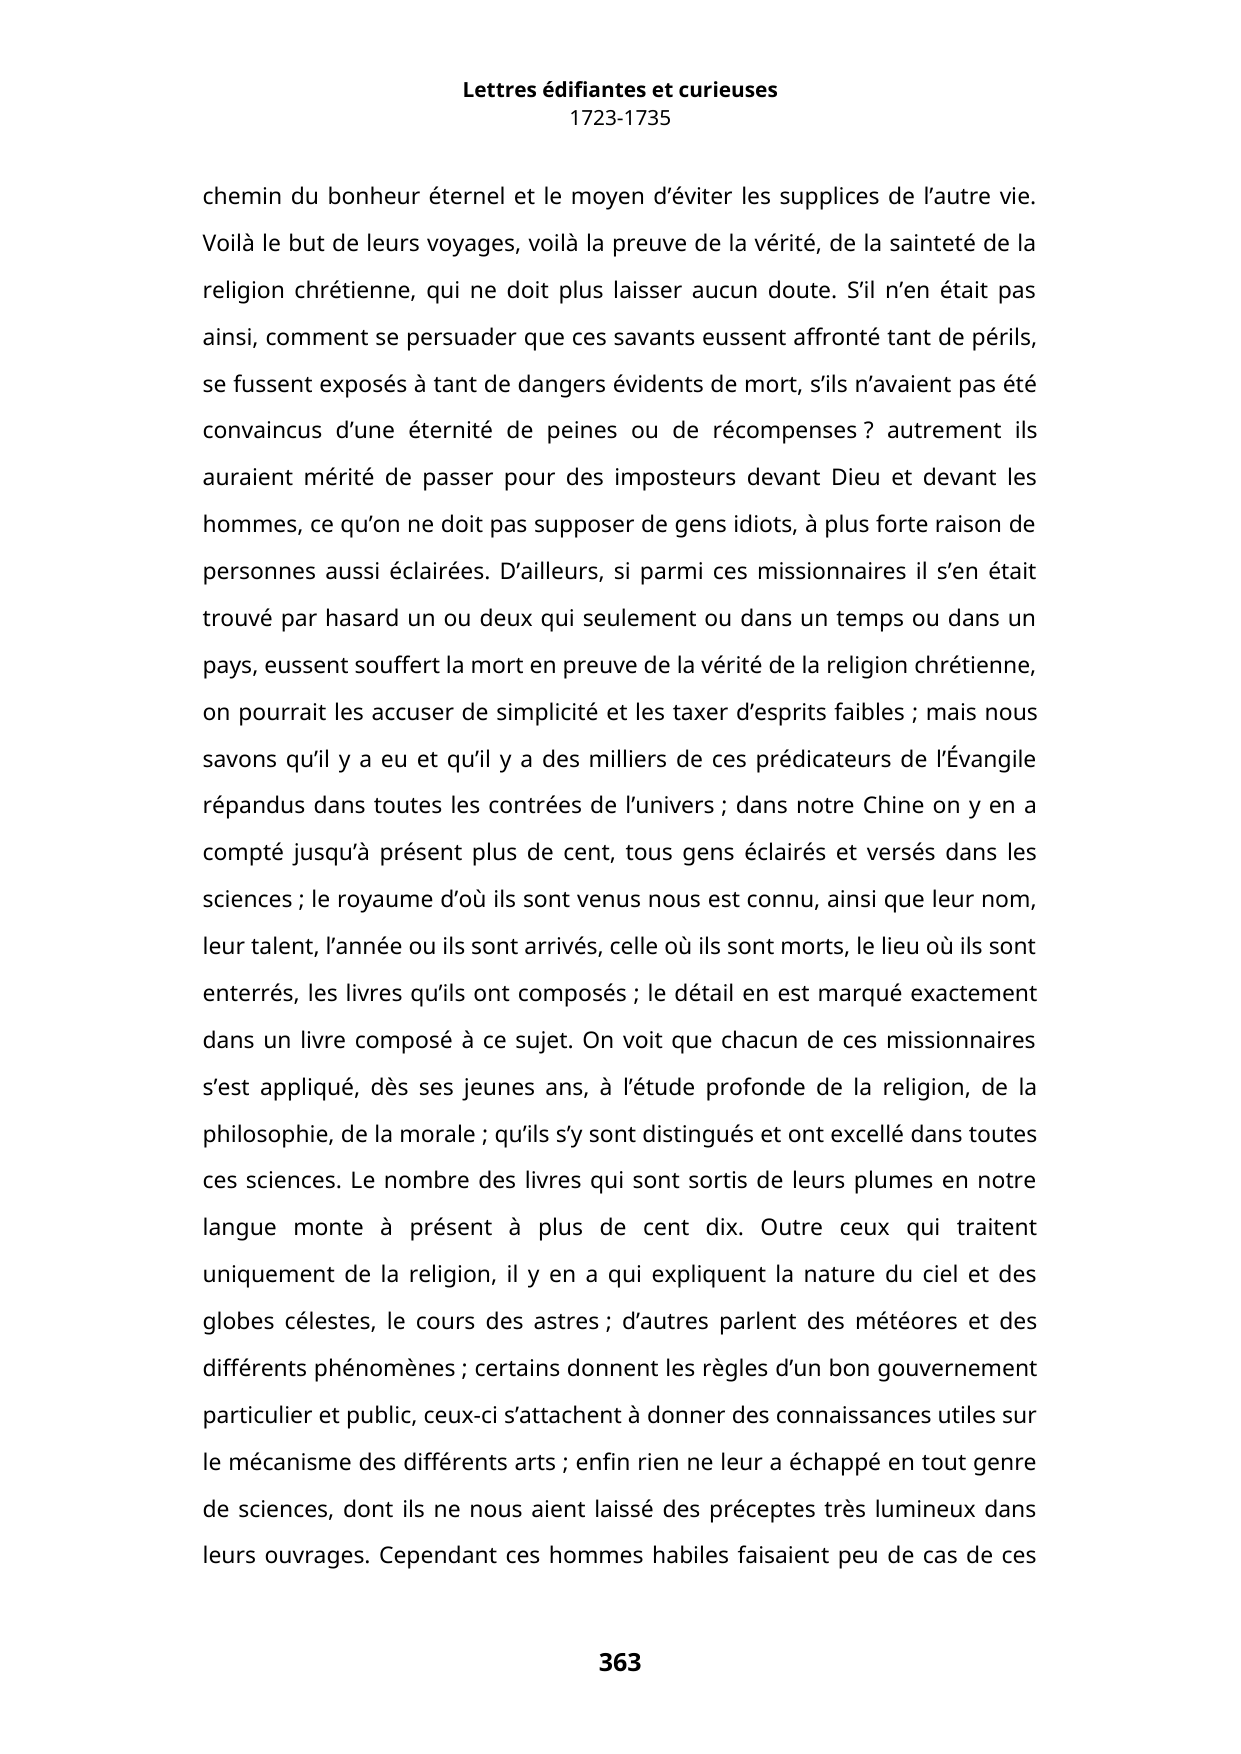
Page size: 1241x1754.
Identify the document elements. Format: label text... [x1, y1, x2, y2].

text chemin du bonheur éternel et le moyen d’éviter les supplices de l’autre vie. Voilà le but de leurs voyages, voilà la preuve de la vérité, de la sainteté de la religion chrétienne, qui ne doit plus laisser aucun doute. S’il n’en était pas ainsi, comment se persuader que ces savants eussent affronté tant de périls, se fussent exposés à tant de dangers évidents de mort, s’ils n’avaient pas été convaincus d’une éternité de peines ou de récompenses ? autrement ils auraient mérité de passer pour des imposteurs devant Dieu et devant les hommes, ce qu’on ne doit pas supposer de gens idiots, à plus forte raison de personnes aussi éclairées. D’ailleurs, si parmi ces missionnaires il s’en était trouvé par hasard un ou deux qui seulement ou dans un temps ou dans un pays, eussent souffert la mort en preuve de la vérité de la religion chrétienne, on pourrait les accuser de simplicité et les taxer d’esprits faibles ; mais nous savons qu’il y a eu et qu’il y a des milliers de ces prédicateurs de l’Évangile répandus dans toutes les contrées de l’univers ; dans notre Chine on y en a compté jusqu’à présent plus de cent, tous gens éclairés et versés dans les sciences ; le royaume d’où ils sont venus nous est connu, ainsi que leur nom, leur talent, l’année ou ils sont arrivés, celle où ils sont morts, le lieu où ils sont enterrés, les livres qu’ils ont composés ; le détail en est marqué exactement dans un livre composé à ce sujet. On voit que chacun de ces missionnaires s’est appliqué, dès ses jeunes ans, à l’étude profonde de la religion, de la philosophie, de la morale ; qu’ils s’y sont distingués et ont excellé dans toutes ces sciences. Le nombre des livres qui sont sortis de leurs plumes en notre langue monte à présent à plus de cent dix. Outre ceux qui traitent uniquement de la religion, il y en a qui expliquent la nature du ciel et des globes célestes, le cours des astres ; d’autres parlent des météores et des différents phénomènes ; certains donnent les règles d’un bon gouvernement particulier et public, ceux-ci s’attachent à donner des connaissances utiles sur le mécanisme des différents arts ; enfin rien ne leur a échappé en tout genre de sciences, dont ils ne nous aient laissé des préceptes très lumineux dans leurs ouvrages. Cependant ces hommes habiles faisaient peu de cas de ces [202, 180, 1038, 1571]
